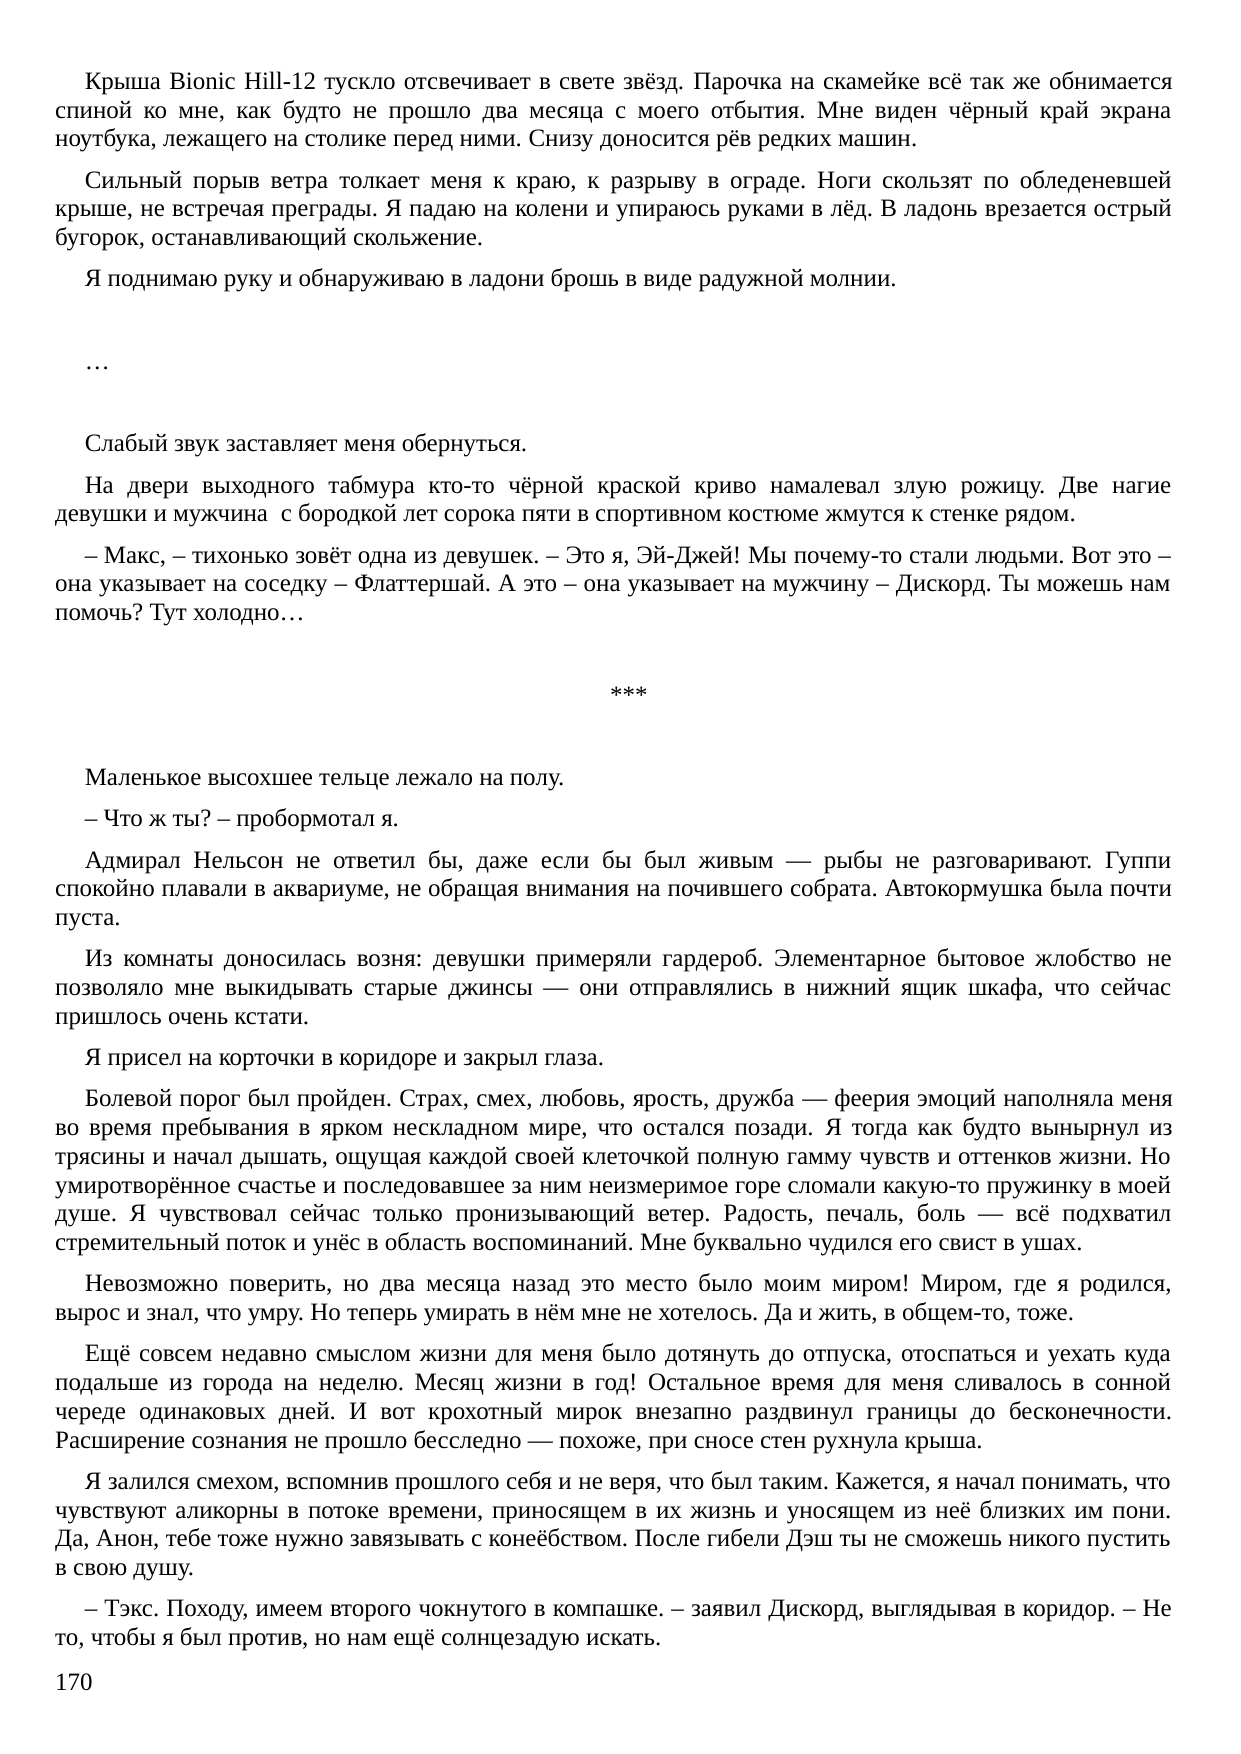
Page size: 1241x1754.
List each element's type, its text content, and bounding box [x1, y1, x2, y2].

text – Что ж ты? – пробормотал я. [55, 803, 1173, 832]
text Ещё совсем недавно смыслом жизни для меня было дотянуть до отпуска, отоспаться и уехать куда подальше из города на неделю. Месяц жизни в год! Остальное время для меня сливалось в сонной череде одинаковых дней. И вот крохотный мирок внезапно раздвинул границы до бесконечности. Расширение сознания не прошло бесследно — похоже, при сносе стен рухнула крыша. [55, 1338, 1173, 1453]
text Крыша Bionic Hill-12 тускло отсвечивает в свете звёзд. Парочка на скамейке всё так же обнимается спиной ко мне, как будто не прошло два месяца с моего отбытия. Мне виден чёрный край экрана ноутбука, лежащего на столике перед ними. Снизу доносится рёв редких машин. [55, 66, 1173, 152]
text *** [55, 680, 1173, 708]
text Невозможно поверить, но два месяца назад это место было моим миром! Миром, где я родился, вырос и знал, что умру. Но теперь умирать в нём мне не хотелось. Да и жить, в общем-то, тоже. [55, 1268, 1173, 1326]
text – Тэкс. Походу, имеем второго чокнутого в компашке. – заявил Дискорд, выглядывая в коридор. – Не то, чтобы я был против, но нам ещё солнцезадую искать. [55, 1593, 1173, 1651]
text Я залился смехом, вспомнив прошлого себя и не веря, что был таким. Кажется, я начал понимать, что чувствуют аликорны в потоке времени, приносящем в их жизнь и уносящем из неё близких им пони. Да, Анон, тебе тоже нужно завязывать с конеёбством. После гибели Дэш ты не сможешь никого пустить в свою душу. [55, 1466, 1173, 1581]
text Слабый звук заставляет меня обернуться. [55, 428, 1173, 457]
text Маленькое высохшее тельце лежало на полу. [55, 762, 1173, 791]
text Адмирал Нельсон не ответил бы, даже если бы был живым — рыбы не разговаривают. Гуппи спокойно плавали в аквариуме, не обращая внимания на почившего собрата. Автокормушка была почти пуста. [55, 845, 1173, 931]
text Сильный порыв ветра толкает меня к краю, к разрыву в ограде. Ноги скользят по обледеневшей крыше, не встречая преграды. Я падаю на колени и упираюсь руками в лёд. В ладонь врезается острый бугорок, останавливающий скольжение. [55, 165, 1173, 251]
text Болевой порог был пройден. Страх, смех, любовь, ярость, дружба — феерия эмоций наполняла меня во время пребывания в ярком нескладном мире, что остался позади. Я тогда как будто вынырнул из трясины и начал дышать, ощущая каждой своей клеточкой полную гамму чувств и оттенков жизни. Но умиротворённое счастье и последовавшее за ним неизмеримое горе сломали какую-то пружинку в моей душе. Я чувствовал сейчас только пронизывающий ветер. Радость, печаль, боль — всё подхватил стремительный поток и унёс в область воспоминаний. Мне буквально чудился его свист в ушах. [55, 1083, 1173, 1256]
text Я поднимаю руку и обнаруживаю в ладони брошь в виде радужной молнии. [55, 263, 1173, 292]
text … [55, 346, 1173, 375]
text На двери выходного табмура кто-то чёрной краской криво намалевал злую рожицу. Две нагие девушки и мужчина с бородкой лет сорока пяти в спортивном костюме жмутся к стенке рядом. [55, 470, 1173, 527]
text Я присел на корточки в коридоре и закрыл глаза. [55, 1042, 1173, 1071]
text Из комнаты доносилась возня: девушки примеряли гардероб. Элементарное бытовое жлобство не позволяло мне выкидывать старые джинсы — они отправлялись в нижний ящик шкафа, что сейчас пришлось очень кстати. [55, 943, 1173, 1030]
text – Макс, – тихонько зовёт одна из девушек. – Это я, Эй-Джей! Мы почему-то стали людьми. Вот это – она указывает на соседку – Флаттершай. А это – она указывает на мужчину – Дискорд. Ты можешь нам помочь? Тут холодно… [55, 540, 1173, 626]
